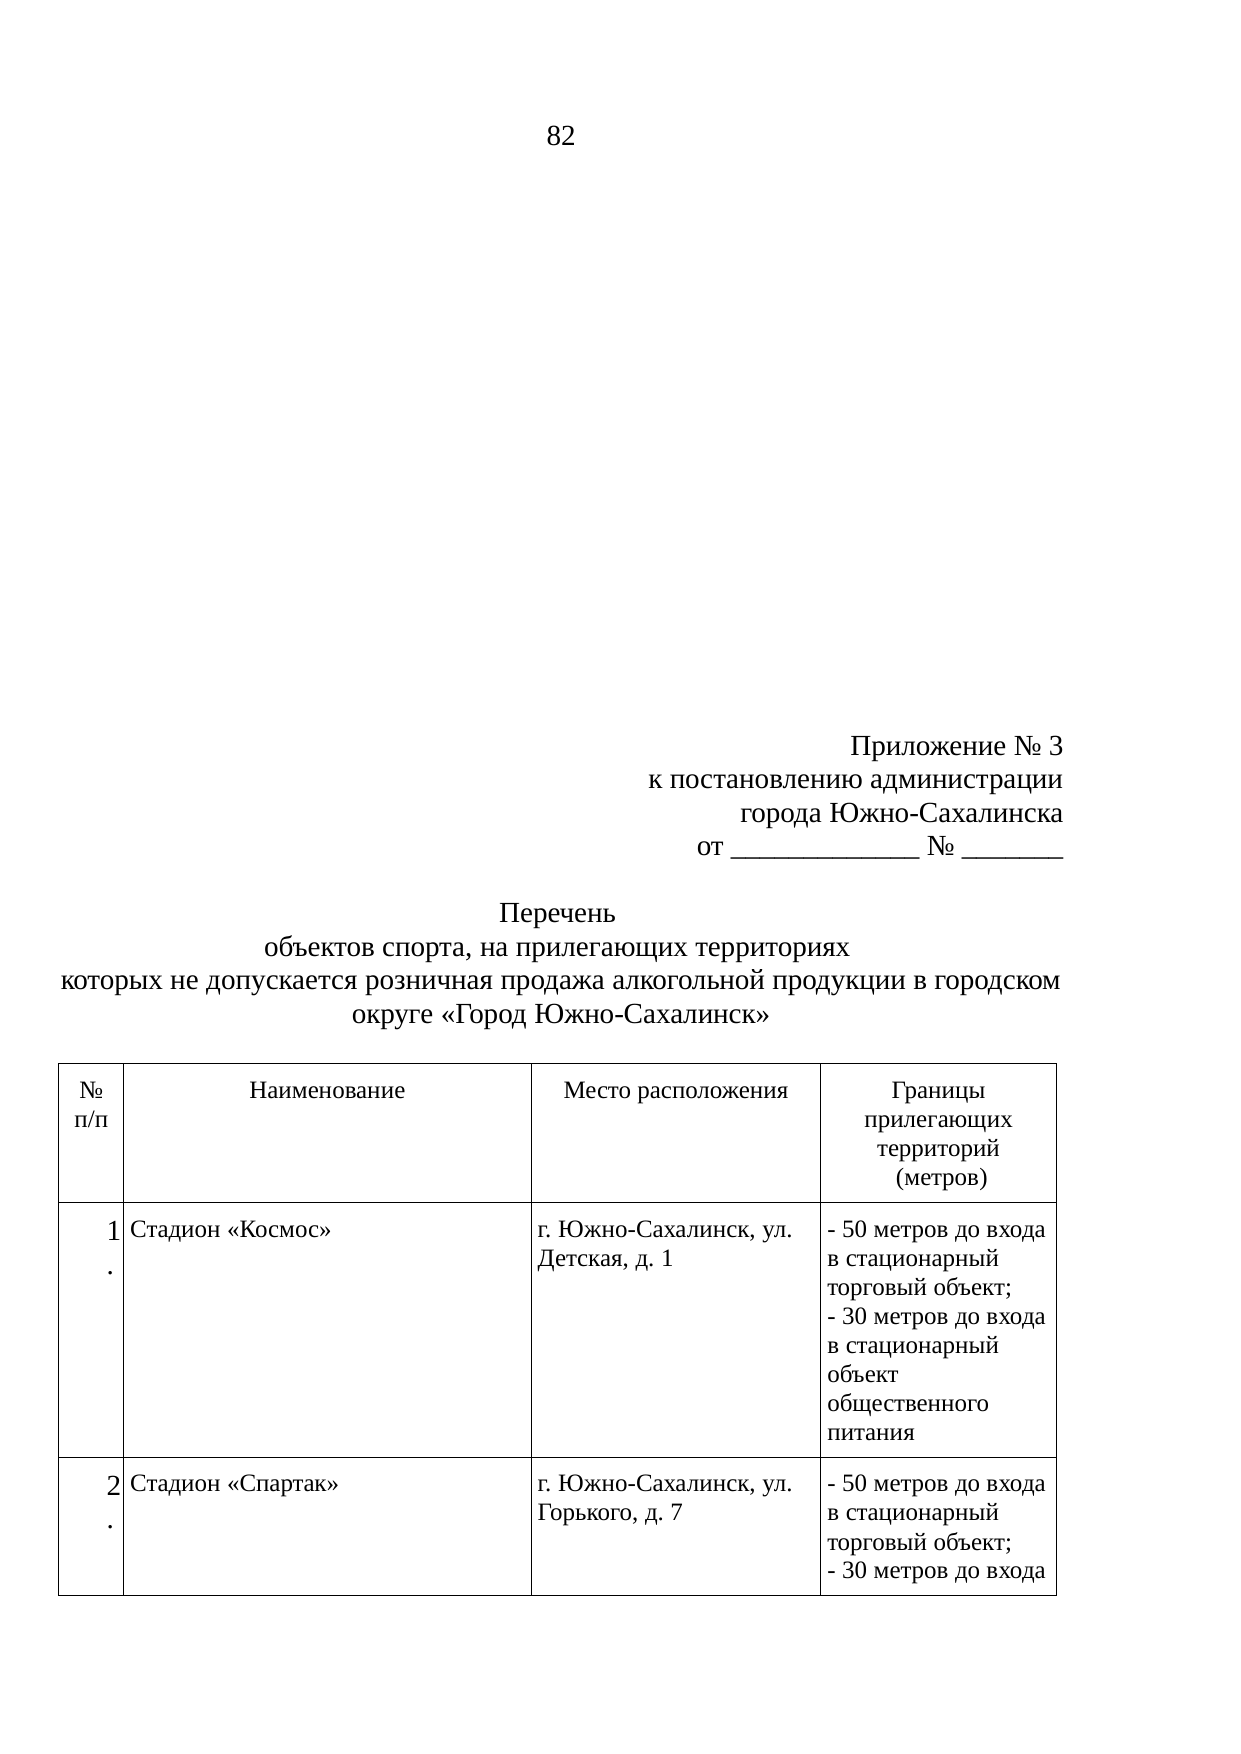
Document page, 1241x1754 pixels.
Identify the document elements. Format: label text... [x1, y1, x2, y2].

text которых не допускается розничная продажа алкогольной продукции в городском округе «Город Южно-Сахалинск» [58, 963, 1063, 1030]
table_cell г. Южно-Сахалинск, ул. Детская, д. 1 [532, 1203, 820, 1457]
table_cell [59, 1458, 123, 1595]
table_cell г. Южно-Сахалинск, ул. Горького, д. 7 [532, 1458, 820, 1595]
text к постановлению администрации [58, 761, 1063, 795]
text объектов спорта, на прилегающих территориях [58, 929, 1063, 963]
table_cell Стадион «Спартак» [124, 1458, 531, 1595]
text от _____________ № _______ [58, 828, 1063, 862]
table_header Место расположения [532, 1064, 820, 1202]
table_header Наименование [124, 1064, 531, 1202]
text Перечень [58, 896, 1063, 929]
table_cell - 50 метров до входа в стационарный торговый объект; - 30 метров до входа в стационарный объект общественного питания [821, 1203, 1056, 1457]
table_cell Стадион «Космос» [124, 1203, 531, 1457]
table_header Границы прилегающих территорий (метров) [821, 1064, 1056, 1202]
text Приложение № 3 [58, 728, 1063, 761]
table_cell [59, 1203, 123, 1457]
table_cell - 50 метров до входа в стационарный торговый объект; - 30 метров до входа [821, 1458, 1056, 1595]
table_header № п/п [59, 1064, 123, 1202]
text города Южно-Сахалинска [58, 795, 1063, 828]
